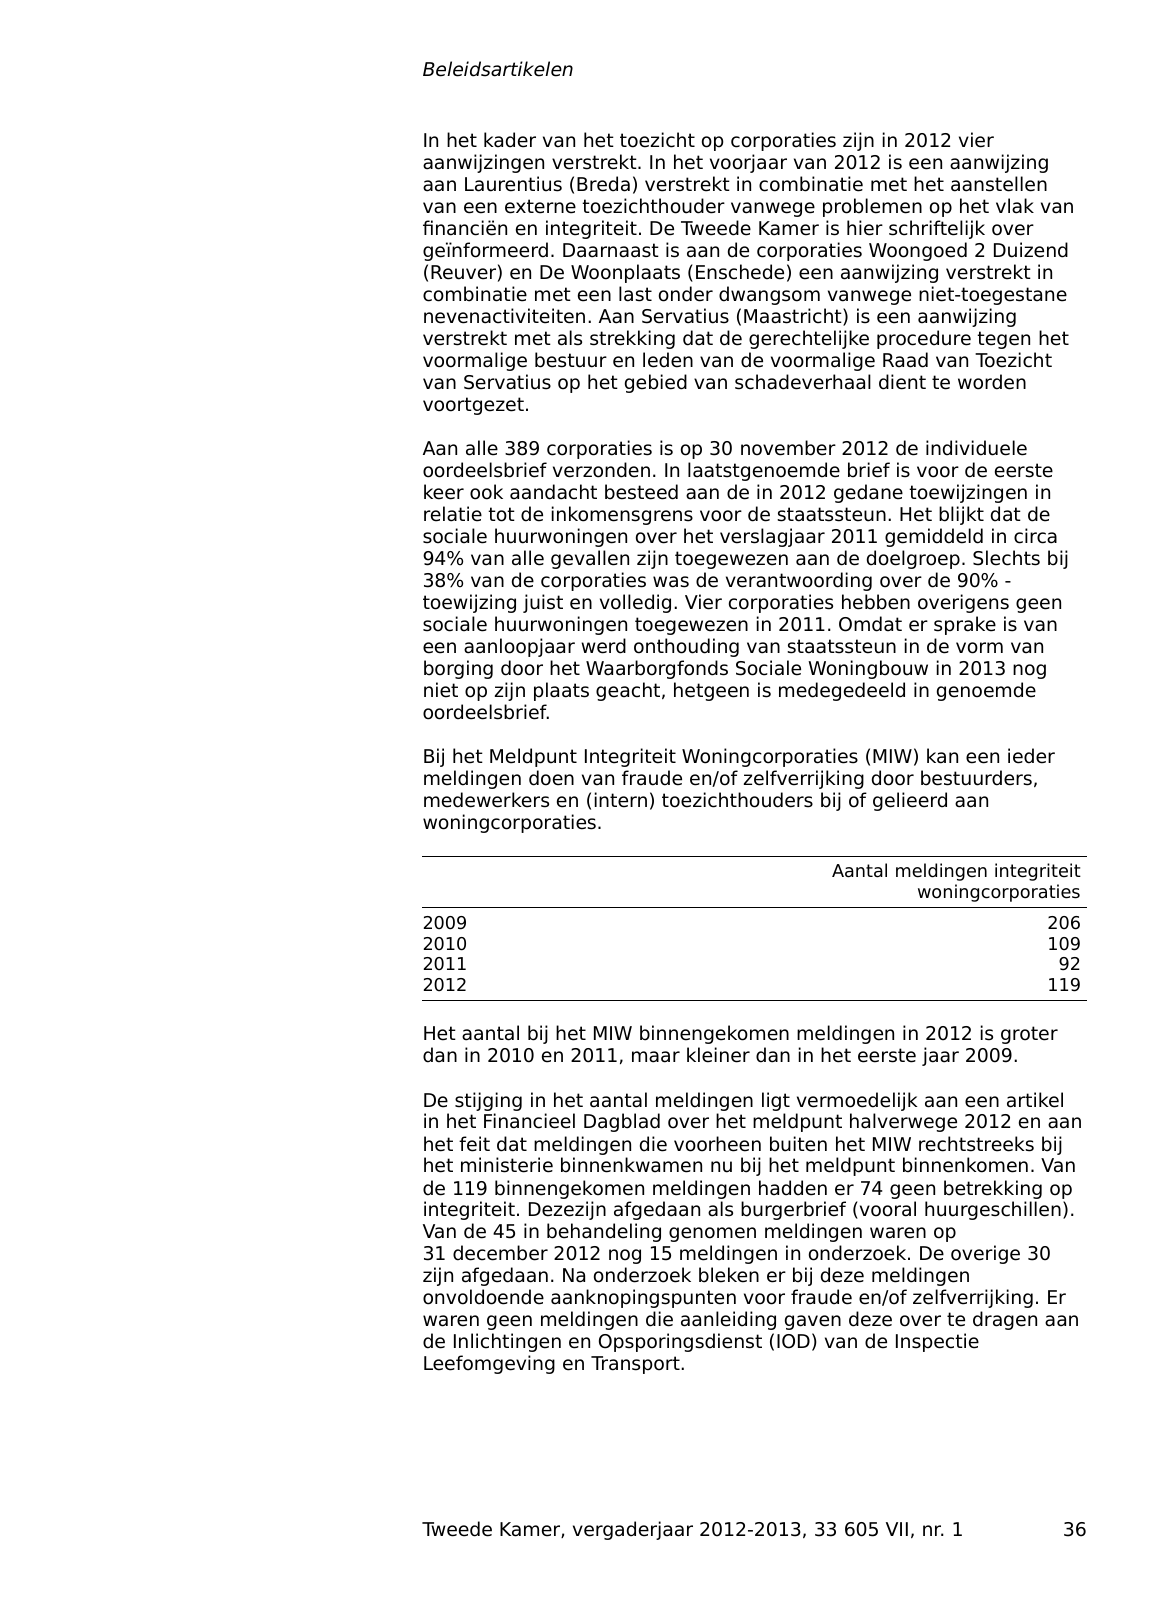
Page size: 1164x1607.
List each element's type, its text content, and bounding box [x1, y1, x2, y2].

table_cell 109 [718, 934, 1087, 954]
table_cell 2011 [422, 954, 717, 975]
text In het kader van het toezicht op corporaties zijn in 2012 vier aanwijzingen verstrekt. In het voorjaar van 2012 is een aanwijzing aan Laurentius (Breda) verstrekt in combinatie met het aanstellen van een externe toezichthouder vanwege problemen op het vlak van financiën en integriteit. De Tweede Kamer is hier schriftelijk over geïnformeerd. Daarnaast is aan de corporaties Woongoed 2 Duizend (Reuver) en De Woonplaats (Enschede) een aanwijzing verstrekt in combinatie met een last onder dwangsom vanwege niet-toegestane nevenactiviteiten. Aan Servatius (Maastricht) is een aanwijzing verstrekt met als strekking dat de gerechtelijke procedure tegen het voormalige bestuur en leden van de voormalige Raad van Toezicht van Servatius op het gebied van schadeverhaal dient te worden voortgezet. [422, 130, 1087, 416]
table_cell 119 [718, 975, 1087, 1000]
text Aan alle 389 corporaties is op 30 november 2012 de individuele oordeelsbrief verzonden. In laatstgenoemde brief is voor de eerste keer ook aandacht besteed aan de in 2012 gedane toewijzingen in relatie tot de inkomensgrens voor de staatssteun. Het blijkt dat de sociale huurwoningen over het verslagjaar 2011 gemiddeld in circa 94% van alle gevallen zijn toegewezen aan de doelgroep. Slechts bij 38% van de corporaties was de verantwoording over de 90% -toewijzing juist en volledig. Vier corporaties hebben overigens geen sociale huurwoningen toegewezen in 2011. Omdat er sprake is van een aanloopjaar werd onthouding van staatssteun in de vorm van borging door het Waarborgfonds Sociale Woningbouw in 2013 nog niet op zijn plaats geacht, hetgeen is medegedeeld in genoemde oordeelsbrief. [422, 438, 1087, 723]
table_cell 206 [718, 908, 1087, 933]
table_cell 2010 [422, 934, 717, 954]
table_header Aantal meldingen integriteit woningcorporaties [718, 857, 1087, 907]
text Bij het Meldpunt Integriteit Woningcorporaties (MIW) kan een ieder meldingen doen van fraude en/of zelfverrijking door bestuurders, medewerkers en (intern) toezichthouders bij of gelieerd aan woningcorporaties. [422, 746, 1087, 834]
table_header [422, 857, 717, 907]
table_cell 2012 [422, 975, 717, 1000]
text De stijging in het aantal meldingen ligt vermoedelijk aan een artikel in het Financieel Dagblad over het meldpunt halverwege 2012 en aan het feit dat meldingen die voorheen buiten het MIW rechtstreeks bij het ministerie binnenkwamen nu bij het meldpunt binnenkomen. Van de 119 binnengekomen meldingen hadden er 74 geen betrekking op integriteit. Dezezijn afgedaan als burgerbrief (vooral huurgeschillen). Van de 45 in behandeling genomen meldingen waren op 31 december 2012 nog 15 meldingen in onderzoek. De overige 30 zijn afgedaan. Na onderzoek bleken er bij deze meldingen onvoldoende aanknopingspunten voor fraude en/of zelfverrijking. Er waren geen meldingen die aanleiding gaven deze over te dragen aan de Inlichtingen en Opsporingsdienst (IOD) van de Inspectie Leefomgeving en Transport. [422, 1089, 1087, 1375]
table_cell 92 [718, 954, 1087, 975]
text Het aantal bij het MIW binnengekomen meldingen in 2012 is groter dan in 2010 en 2011, maar kleiner dan in het eerste jaar 2009. [422, 1023, 1087, 1067]
table_cell 2009 [422, 908, 717, 933]
